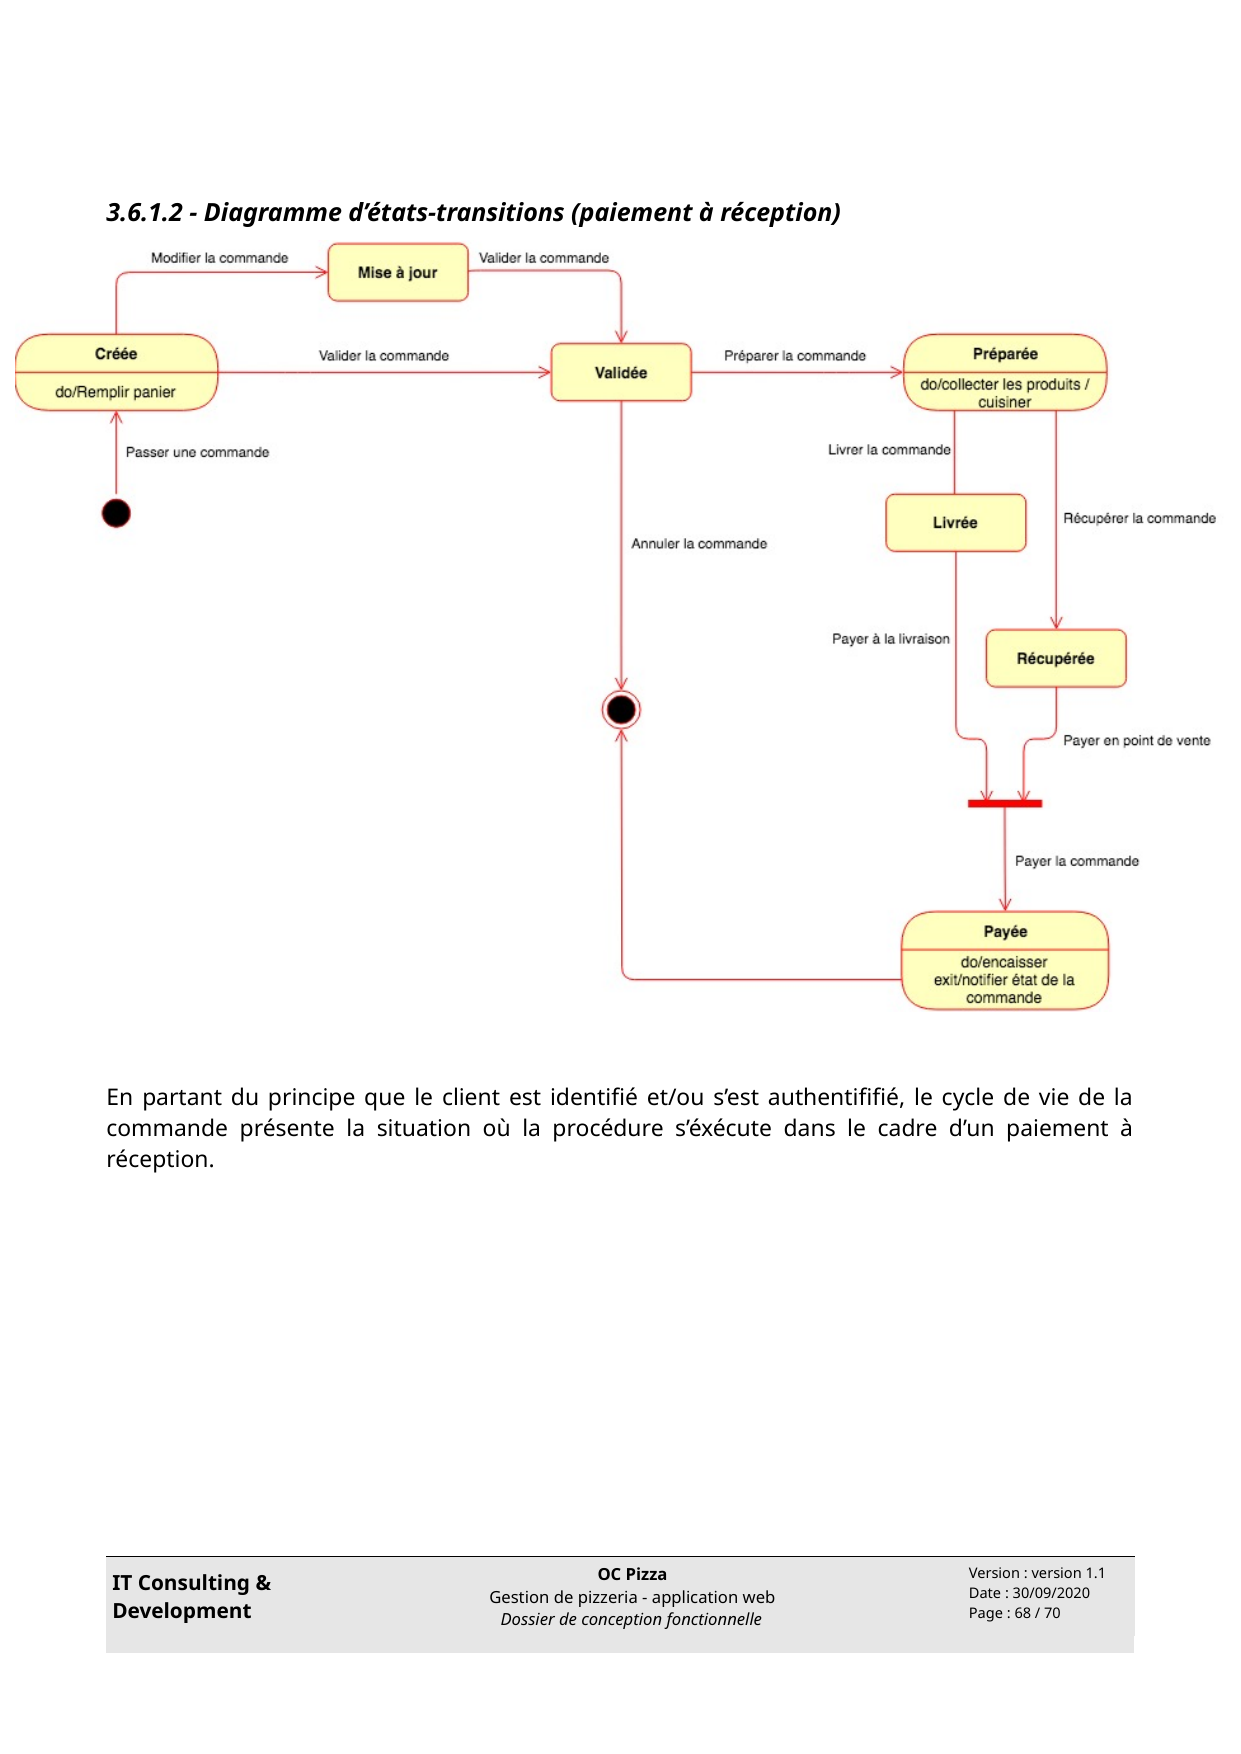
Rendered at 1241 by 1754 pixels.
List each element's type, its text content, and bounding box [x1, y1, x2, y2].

subtitle Diagramme d’états-transitions (paiement à réception) [106, 194, 1134, 228]
picture [15, 240, 1226, 1012]
text En partant du principe que le client est identifié et/ou s’est authentififié, le cycle de vie de la commande présente la situation où la procédure s’éxécute dans le cadre d’un paiement à réception. [106, 1081, 1134, 1174]
